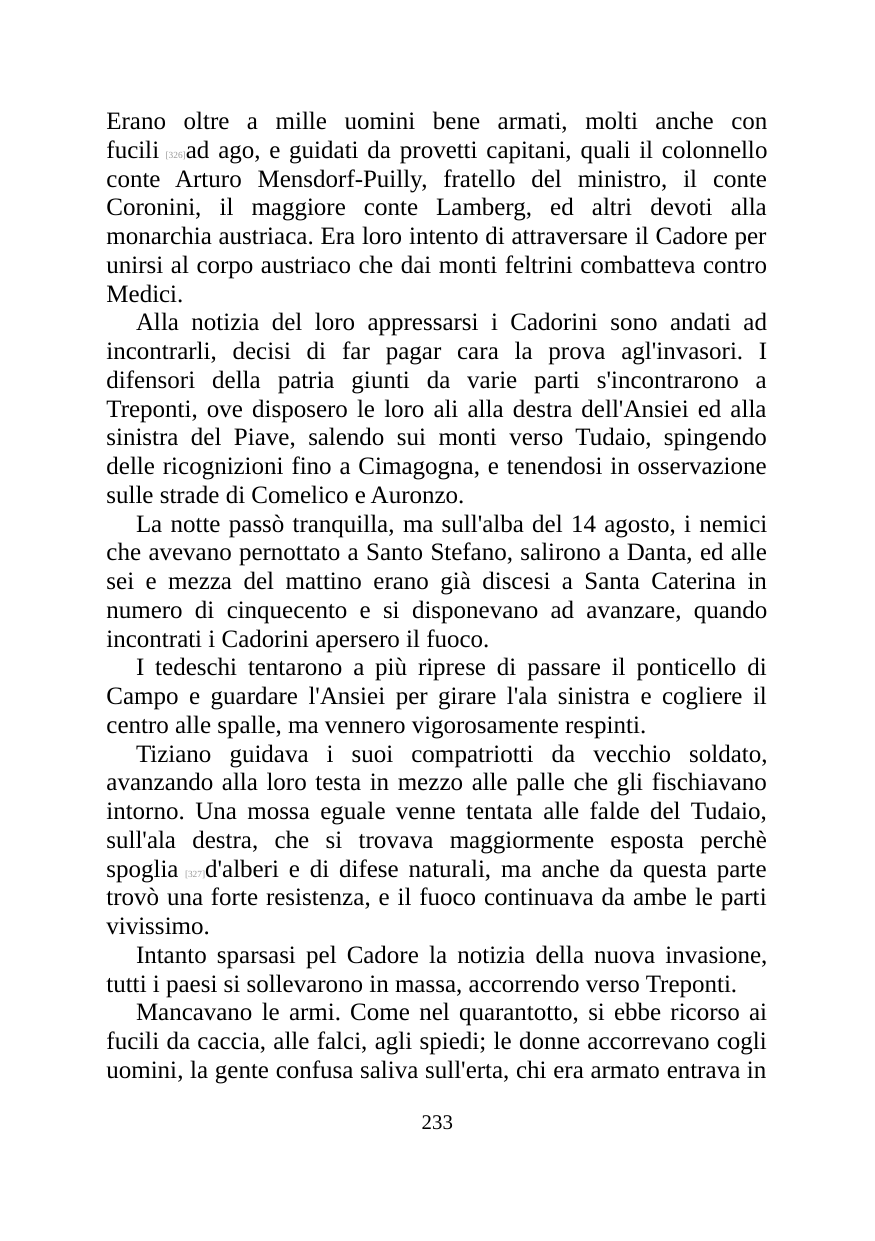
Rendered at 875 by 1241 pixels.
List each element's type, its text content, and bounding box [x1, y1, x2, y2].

text Mancavano le armi. Come nel quarantotto, si ebbe ricorso ai fucili da caccia, alle falci, agli spiedi; le donne accorrevano cogli uomini, la gente confusa saliva sull'erta, chi era armato entrava in [106, 997, 768, 1084]
text I tedeschi tentarono a più riprese di passare il ponticello di Campo e guardare l'Ansiei per girare l'ala sinistra e cogliere il centro alle spalle, ma vennero vigorosamente respinti. [106, 652, 768, 739]
text La notte passò tranquilla, ma sull'alba del 14 agosto, i nemici che avevano pernottato a Santo Stefano, salirono a Danta, ed alle sei e mezza del mattino erano già discesi a Santa Caterina in numero di cinquecento e si disponevano ad avanzare, quando incontrati i Cadorini apersero il fuoco. [106, 509, 768, 652]
text Alla notizia del loro appressarsi i Cadorini sono andati ad incontrarli, decisi di far pagar cara la prova agl'invasori. I difensori della patria giunti da varie parti s'incontrarono a Treponti, ove disposero le loro ali alla destra dell'Ansiei ed alla sinistra del Piave, salendo sui monti verso Tudaio, spingendo delle ricognizioni fino a Cimagogna, e tenendosi in osservazione sulle strade di Comelico e Auronzo. [106, 307, 768, 509]
text Tiziano guidava i suoi compatriotti da vecchio soldato, avanzando alla loro testa in mezzo alle palle che gli fischiavano intorno. Una mossa eguale venne tentata alle falde del Tudaio, sull'ala destra, che si trovava maggiormente esposta perchè spoglia [327]d'alberi e di difese naturali, ma anche da questa parte trovò una forte resistenza, e il fuoco continuava da ambe le parti vivissimo. [106, 739, 768, 940]
text Intanto sparsasi pel Cadore la notizia della nuova invasione, tutti i paesi si sollevarono in massa, accorrendo verso Treponti. [106, 940, 768, 997]
text Erano oltre a mille uomini bene armati, molti anche con fucili [326]ad ago, e guidati da provetti capitani, quali il colonnello conte Arturo Mensdorf-Puilly, fratello del ministro, il conte Coronini, il maggiore conte Lamberg, ed altri devoti alla monarchia austriaca. Era loro intento di attraversare il Cadore per unirsi al corpo austriaco che dai monti feltrini combatteva contro Medici. [106, 106, 768, 307]
